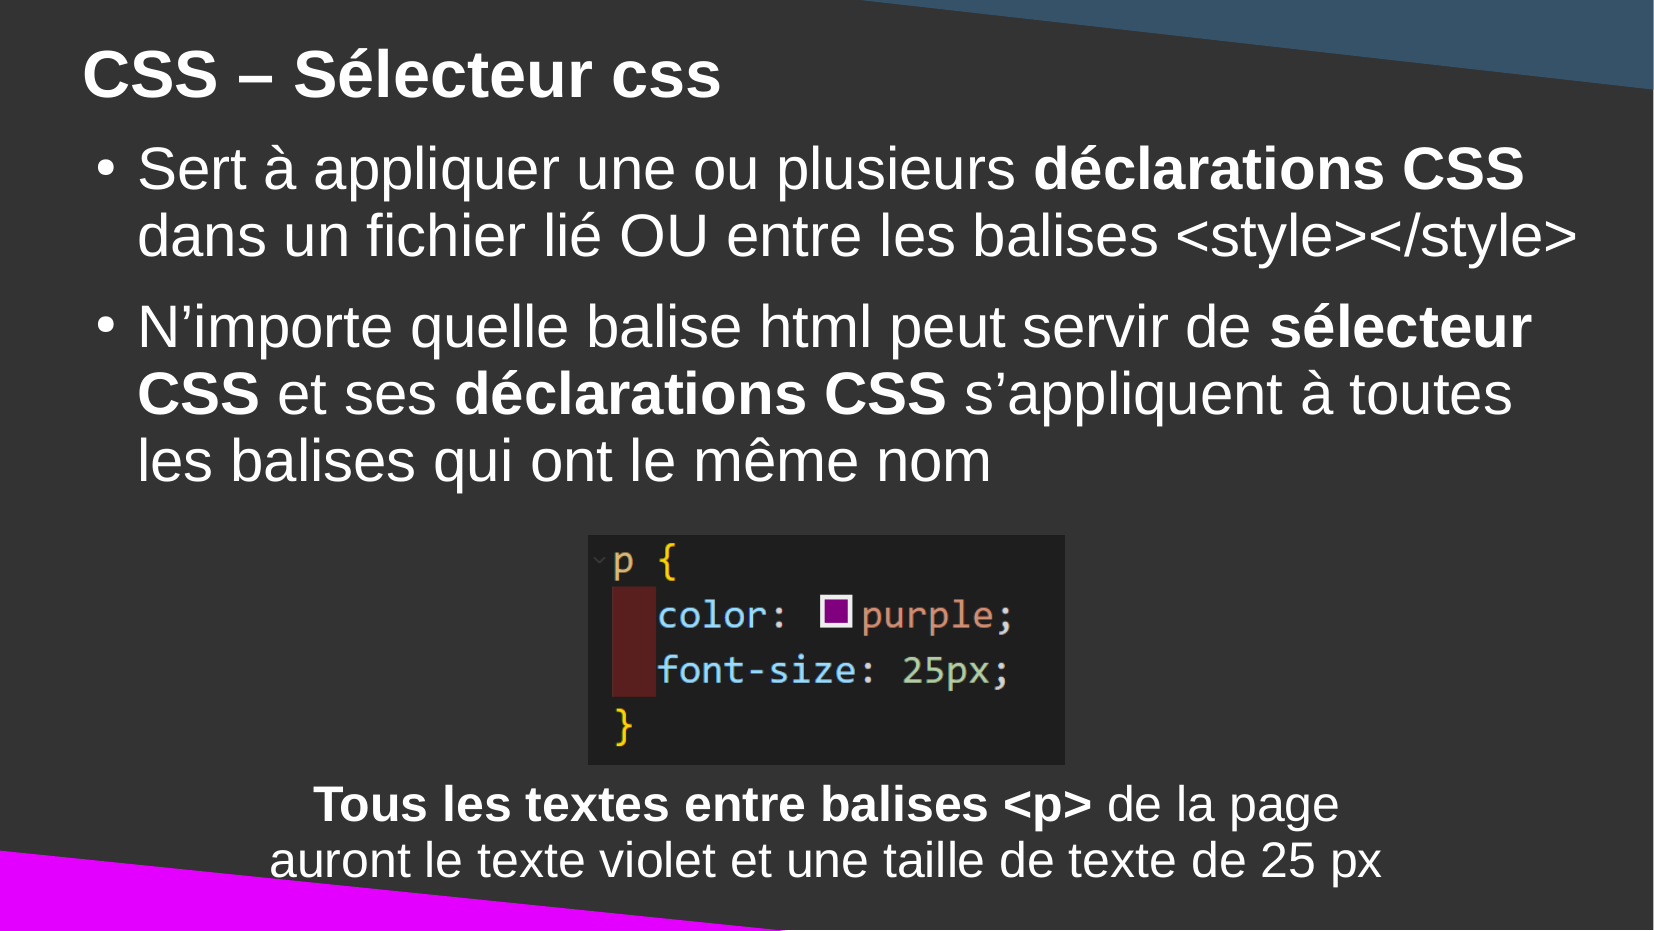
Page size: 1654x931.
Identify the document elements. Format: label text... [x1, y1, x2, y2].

title Tous les textes entre balises <p> de la page auront le texte violet et une taille de texte de 25 px [240, 776, 1413, 931]
list Sert à appliquer une ou plusieurs déclarations CSS dans un fichier lié OU entre les balises <style></style> N’importe quelle balise html peut servir de sélecteur CSS et ses déclarations CSS s’appliquent à toutes les balises qui ont le même nom [80, 135, 1605, 552]
text_box [0, 850, 788, 931]
title CSS – Sélecteur css [82, 37, 1571, 114]
picture [588, 535, 1065, 765]
text_box [859, 0, 1654, 90]
